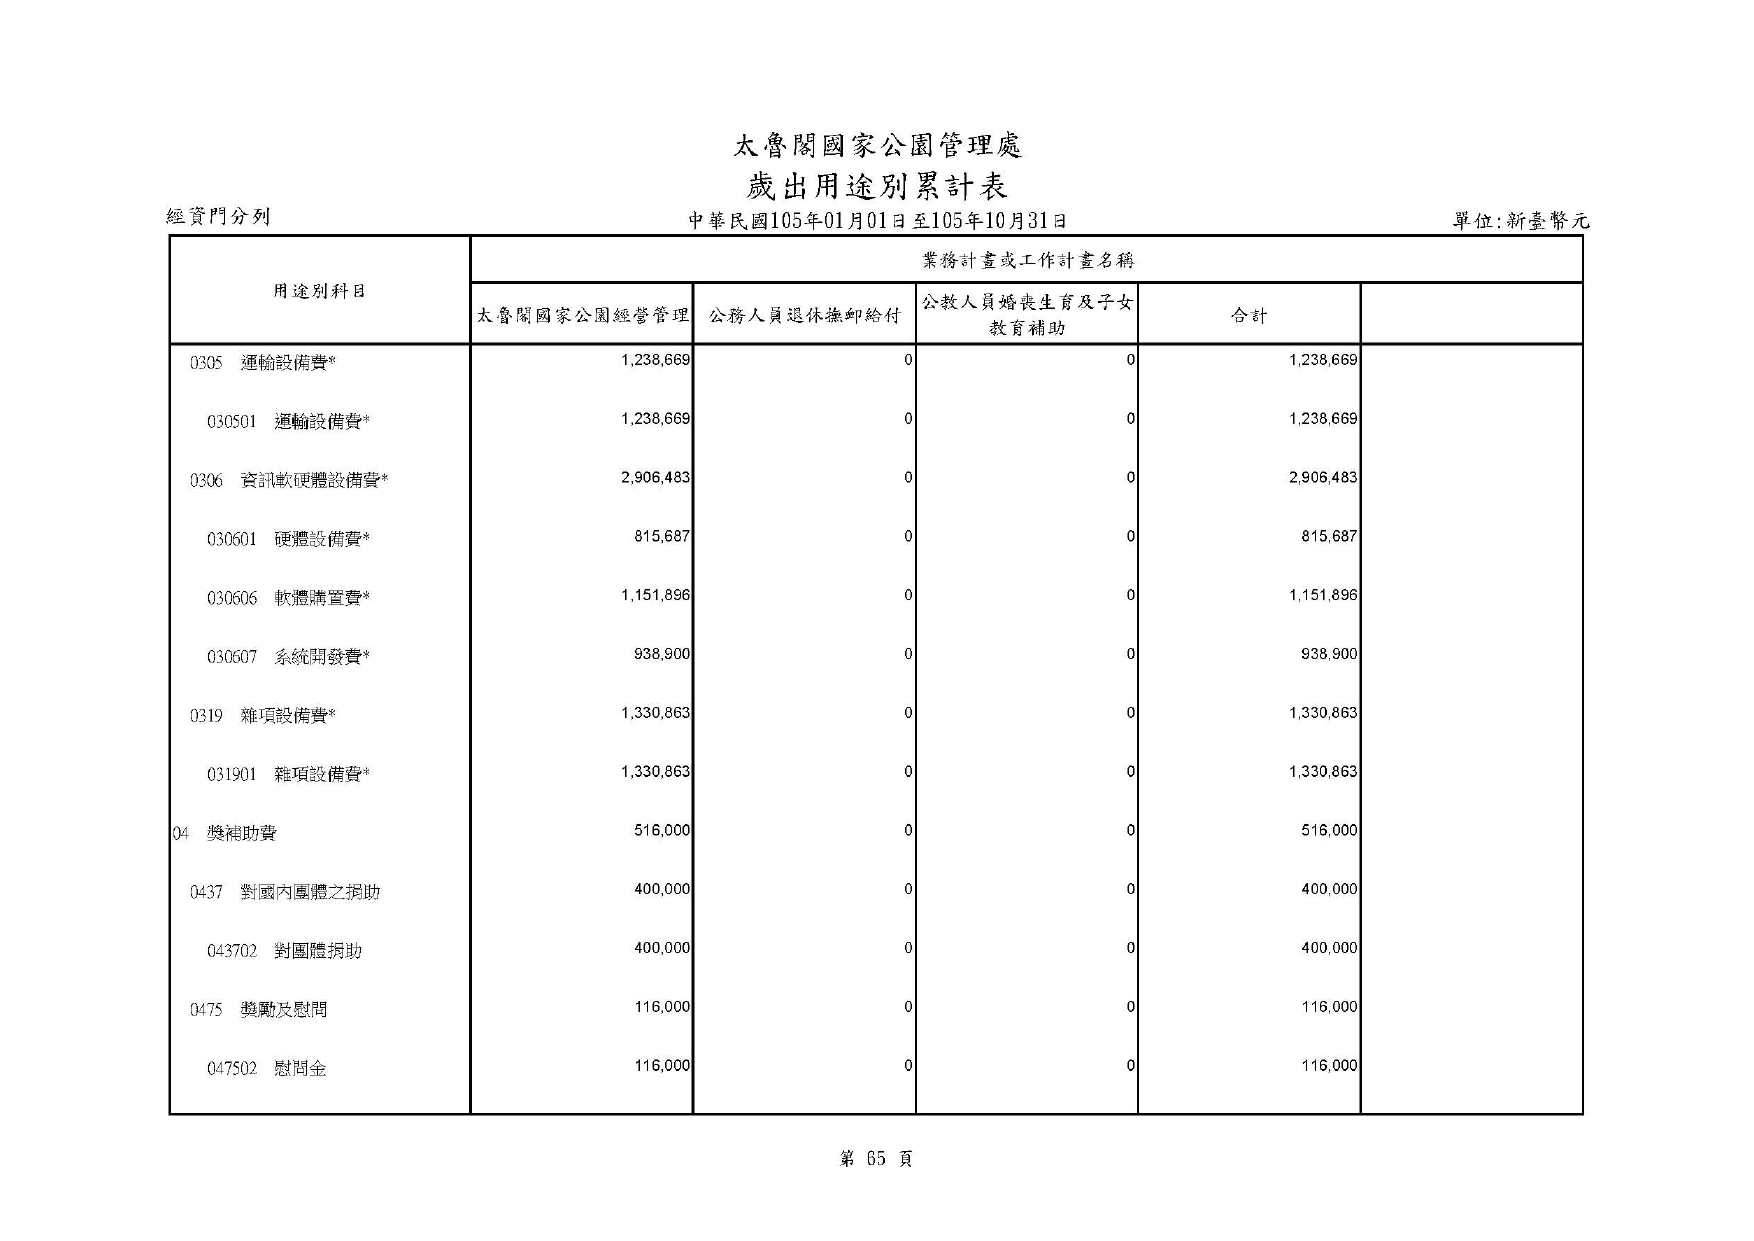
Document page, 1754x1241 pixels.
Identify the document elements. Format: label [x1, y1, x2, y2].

picture [59, 59, 1695, 1216]
